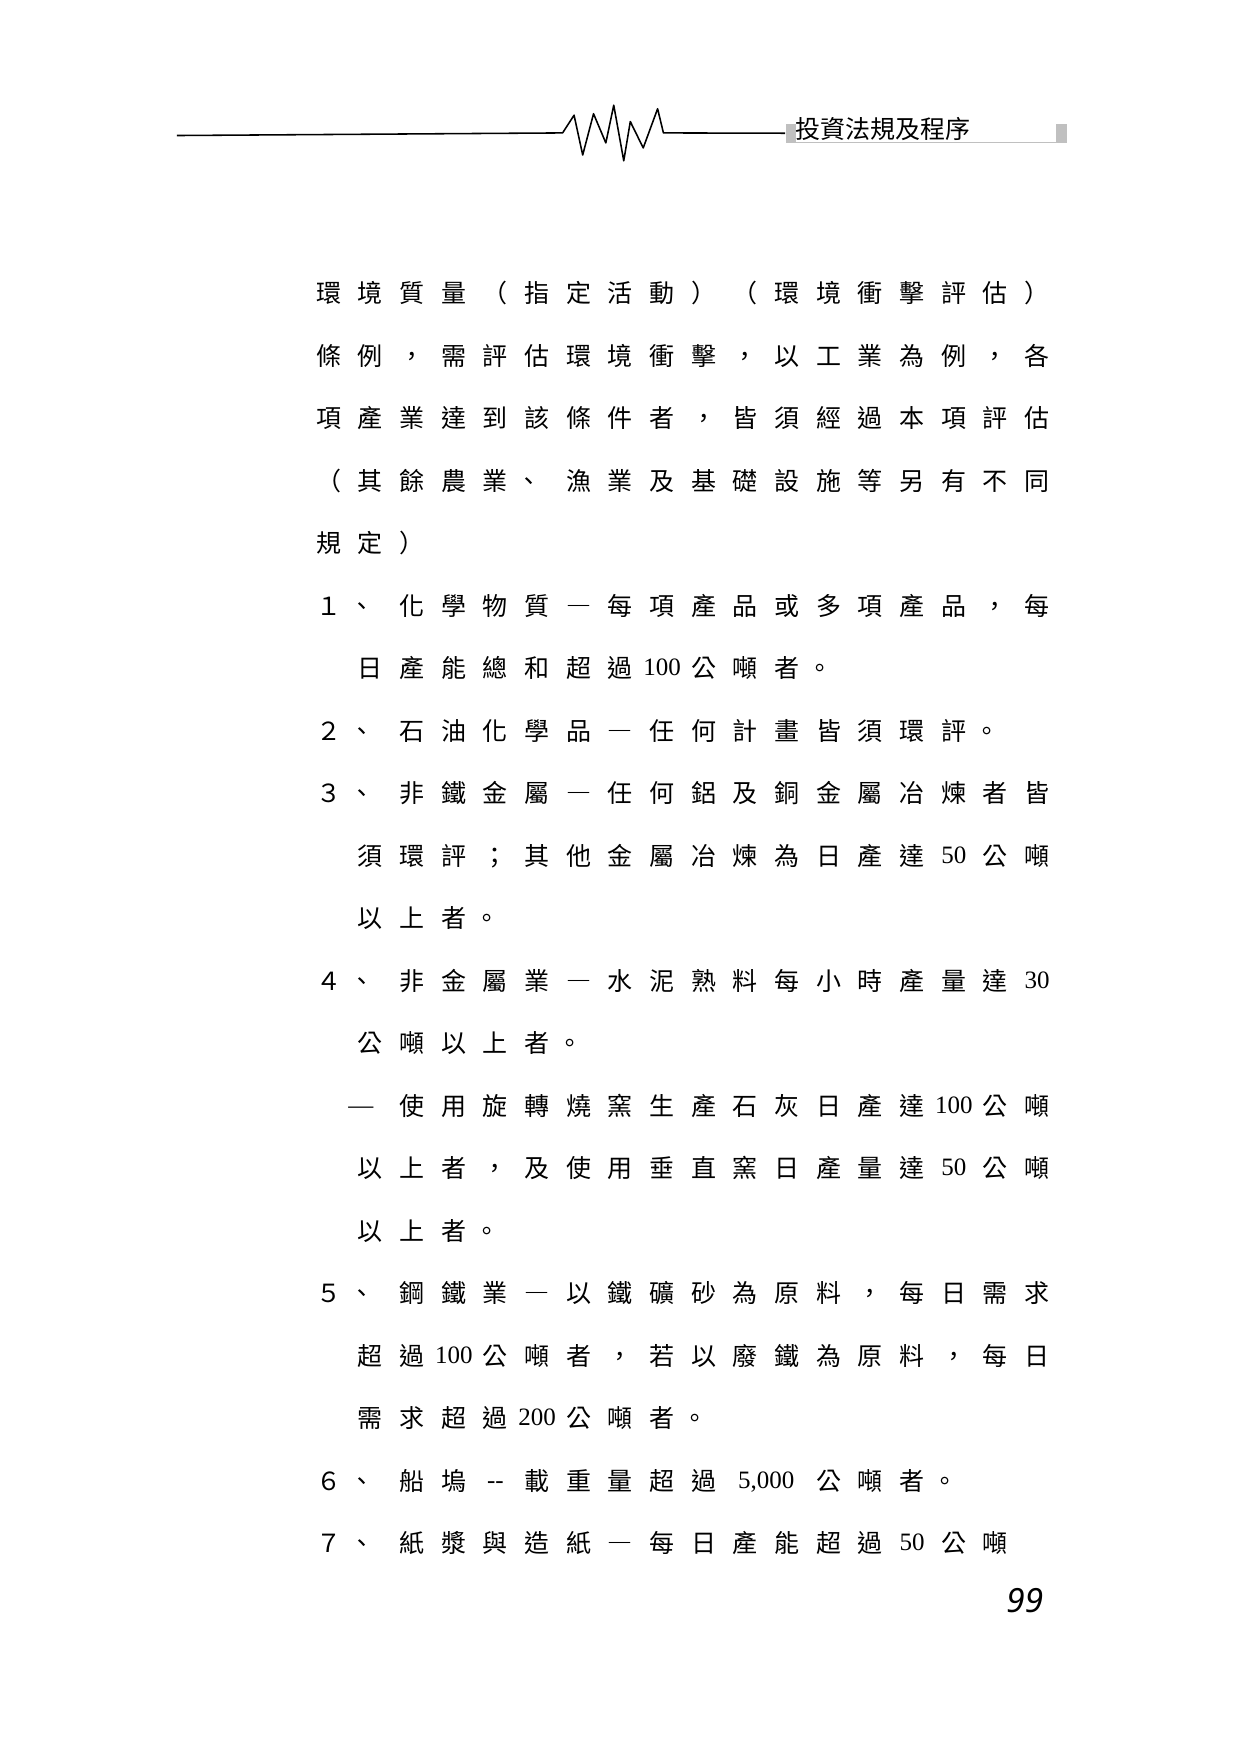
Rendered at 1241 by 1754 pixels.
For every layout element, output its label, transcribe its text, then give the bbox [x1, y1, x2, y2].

text —使用旋轉燒窯生產石灰日產達100公噸以上者，及使用垂直窯日產量達50公噸以上者。 [281, 1063, 1058, 1250]
text 環境質量（指定活動）（環境衝擊評估）條例，需評估環境衝擊，以工業為例，各項產業達到該條件者，皆須經過本項評估（其餘農業、漁業及基礎設施等另有不同規定） [281, 250, 1058, 563]
text ２、石油化學品—任何計畫皆須環評。 [281, 688, 1058, 750]
text ５、鋼鐵業—以鐵礦砂為原料，每日需求超過100公噸者，若以廢鐵為原料，每日需求超過200公噸者。 [281, 1250, 1058, 1438]
text ６、船塢--載重量超過5,000公噸者。 [281, 1438, 1058, 1500]
text ４、非金屬業—水泥熟料每小時產量達30公噸以上者。 [281, 938, 1058, 1063]
text １、化學物質—每項產品或多項產品，每日產能總和超過100公噸者。 [281, 563, 1058, 688]
text ７、紙漿與造紙—每日產能超過50公噸 [281, 1500, 1058, 1563]
text ３、非鐵金屬—任何鋁及銅金屬冶煉者皆須環評；其他金屬冶煉為日產達50公噸以上者。 [281, 750, 1058, 938]
